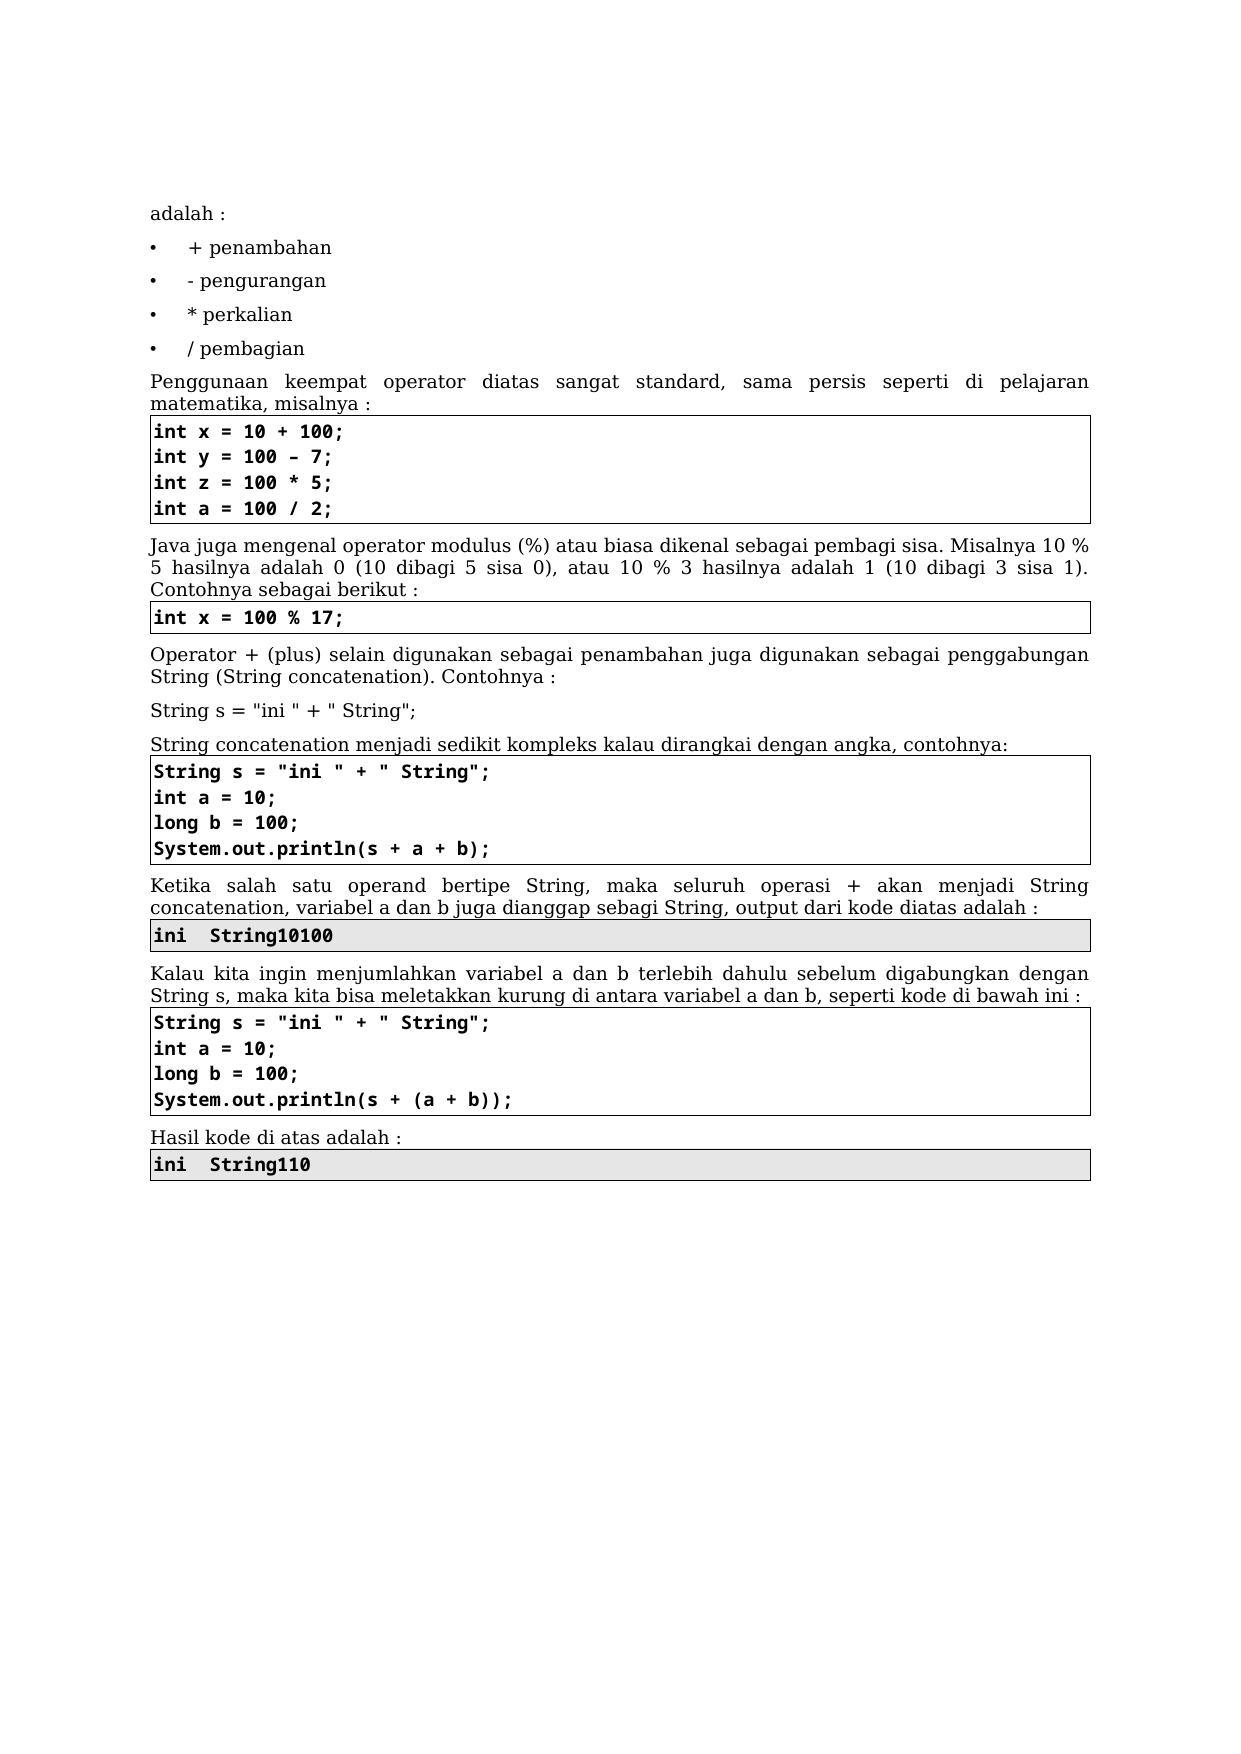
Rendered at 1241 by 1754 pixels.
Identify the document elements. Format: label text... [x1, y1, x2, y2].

text Ketika salah satu operand bertipe String, maka seluruh operasi + akan menjadi String concatenation, variabel a dan b juga dianggap sebagi String, output dari kode diatas adalah : [150, 876, 1091, 919]
text Penggunaan keempat operator diatas sangat standard, sama persis seperti di pelajaran matematika, misalnya : [150, 371, 1091, 415]
list + penambahan [150, 237, 1091, 259]
text System.out.println(s + a + b); [151, 832, 1090, 864]
list - pengurangan [150, 270, 1091, 292]
text int a = 10; [151, 1032, 1090, 1058]
text String s = "ini " + " String"; [150, 700, 1091, 722]
list * perkalian [150, 304, 1091, 326]
text int y = 100 – 7; [151, 441, 1090, 466]
text ini String10100 [151, 920, 1090, 951]
text long b = 100; [151, 1058, 1090, 1083]
text int a = 100 / 2; [151, 492, 1090, 523]
text System.out.println(s + (a + b)); [151, 1083, 1090, 1115]
text int z = 100 * 5; [151, 466, 1090, 492]
text ini String110 [151, 1150, 1090, 1180]
text adalah : [150, 203, 1091, 225]
text int x = 100 % 17; [151, 602, 1090, 633]
text Java juga mengenal operator modulus (%) atau biasa dikenal sebagai pembagi sisa. Misalnya 10 % 5 hasilnya adalah 0 (10 dibagi 5 sisa 0), atau 10 % 3 hasilnya adalah 1 (10 dibagi 3 sisa 1). Contohnya sebagai berikut : [150, 535, 1091, 601]
text String s = "ini " + " String"; [151, 1008, 1090, 1032]
text long b = 100; [151, 806, 1090, 832]
text int x = 10 + 100; [151, 416, 1090, 441]
text int a = 10; [151, 781, 1090, 806]
text Hasil kode di atas adalah : [150, 1127, 1091, 1148]
text Operator + (plus) selain digunakan sebagai penambahan juga digunakan sebagai penggabungan String (String concatenation). Contohnya : [150, 644, 1091, 688]
text String s = "ini " + " String"; [151, 756, 1090, 781]
text Kalau kita ingin menjumlahkan variabel a dan b terlebih dahulu sebelum digabungkan dengan String s, maka kita bisa meletakkan kurung di antara variabel a dan b, seperti kode di bawah ini : [150, 963, 1091, 1007]
text String concatenation menjadi sedikit kompleks kalau dirangkai dengan angka, contohnya: [150, 733, 1091, 755]
list / pembagian [150, 338, 1091, 359]
